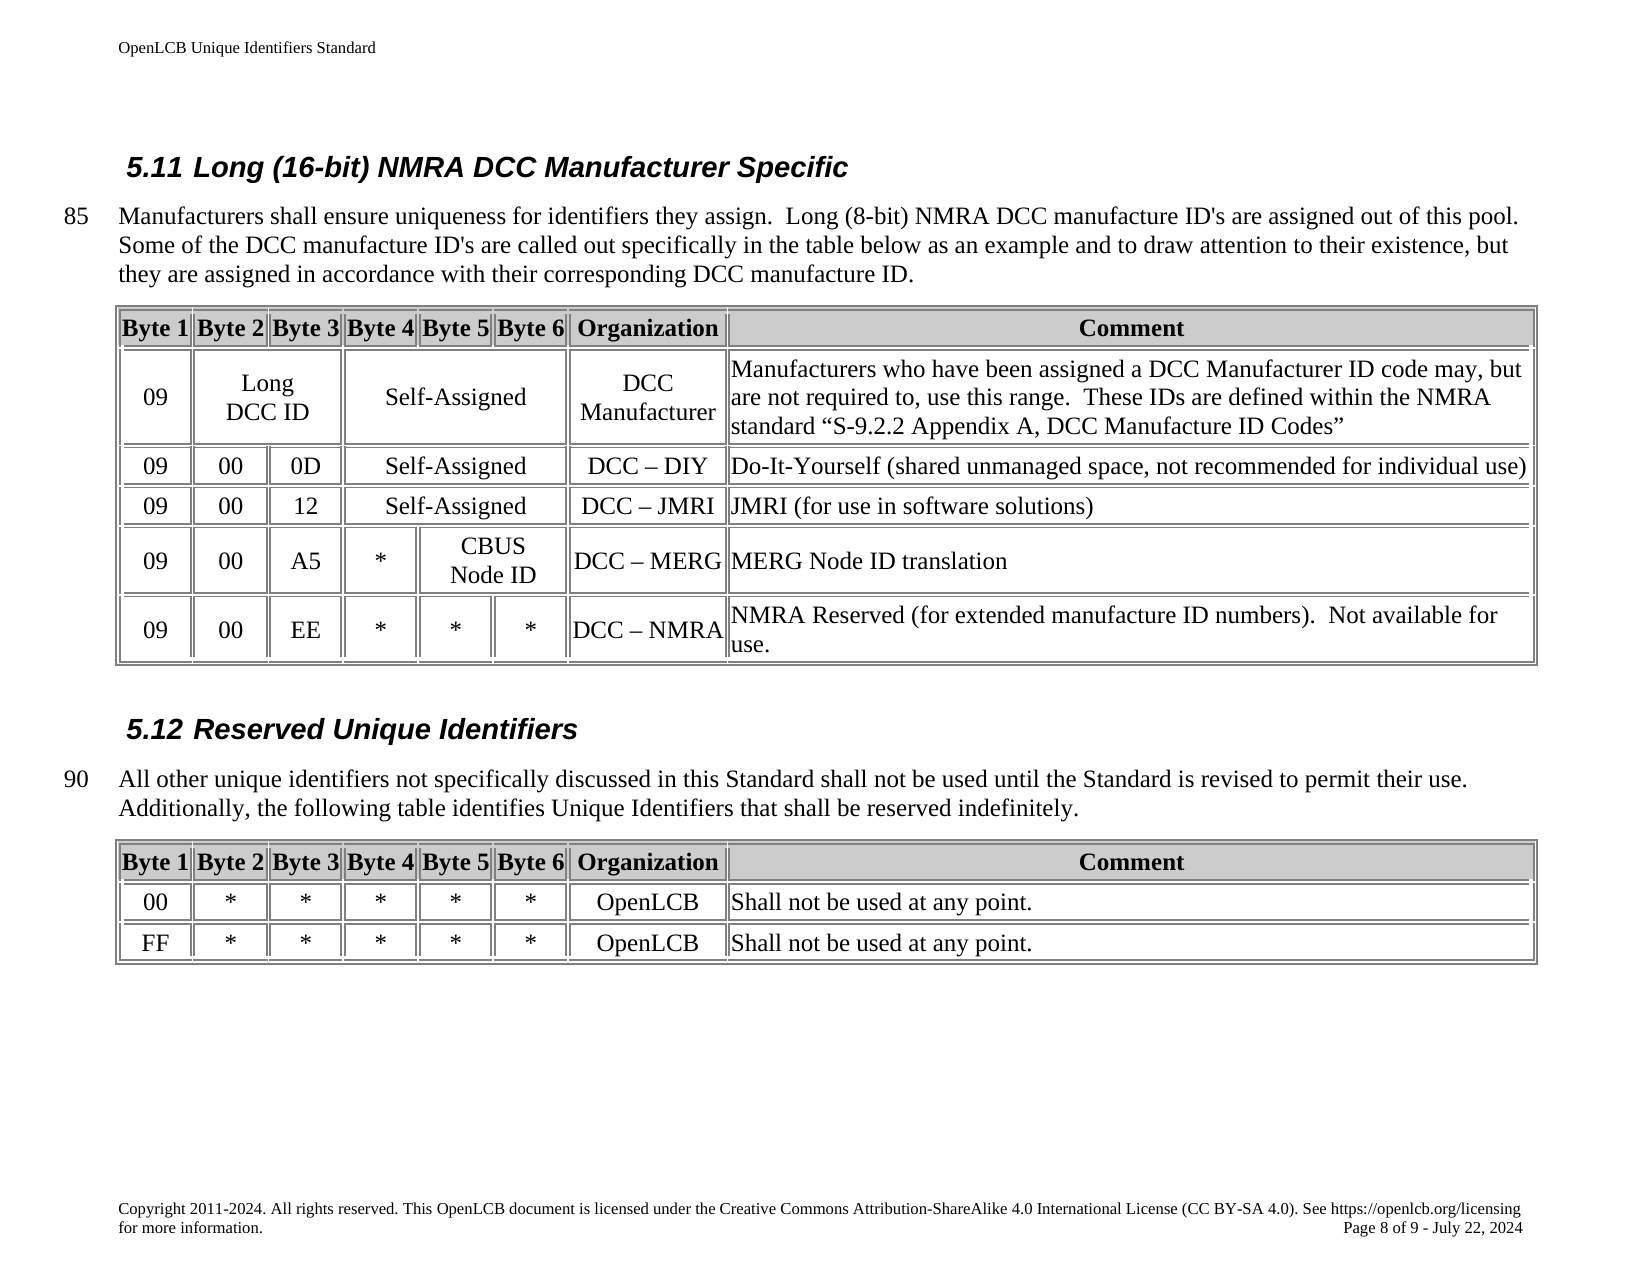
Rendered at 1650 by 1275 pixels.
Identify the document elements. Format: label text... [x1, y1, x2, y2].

table_header Comment [728, 845, 1533, 879]
table_cell NMRA Reserved (for extended manufacture ID numbers). Not available for use. [728, 592, 1535, 661]
subtitle Reserved Unique Identifiers [118, 713, 1532, 746]
table_header Byte 1 [121, 311, 192, 345]
table_cell MERG Node ID translation [728, 523, 1535, 592]
table_cell Self-Assigned [346, 488, 565, 523]
table_cell Shall not be used at any point. [728, 879, 1535, 919]
table_cell * [271, 885, 340, 919]
table_header Byte 1 [121, 845, 192, 879]
table_cell * [421, 885, 490, 919]
table_cell 09 [118, 443, 192, 483]
table_cell 00 [118, 879, 192, 919]
table_header Byte 3 [269, 841, 343, 879]
table_cell EE [269, 592, 343, 661]
table_cell Long DCC ID [195, 351, 340, 443]
table_header Comment [728, 311, 1533, 345]
table_cell DCC – MERG [571, 528, 725, 592]
table_cell * [346, 528, 415, 592]
table_header Byte 3 [269, 307, 343, 345]
subtitle Long (16-bit) NMRA DCC Manufacturer Specific [118, 150, 1532, 183]
table_header Byte 4 [343, 307, 418, 345]
table_cell * [418, 919, 493, 959]
text All other unique identifiers not specifically discussed in this Standard shall not be used until the Standard is revised to permit their use. Additionally, the following table identifies Unique Identifiers that shall be reserved indefinitely. [118, 764, 1532, 821]
table_cell A5 [271, 528, 340, 592]
table_cell DCC – DIY [571, 448, 725, 483]
table_cell CBUS Node ID [421, 528, 565, 592]
table_header Byte 5 [418, 307, 493, 345]
table_header Organization [568, 307, 727, 345]
table_cell * [195, 885, 266, 919]
table_cell DCC – NMRA [568, 592, 727, 661]
table_header Byte 2 [193, 311, 268, 345]
table_cell JMRI (for use in software solutions) [728, 483, 1535, 523]
table_header Byte 6 [493, 841, 568, 879]
table_cell 0D [271, 448, 340, 483]
table_cell * [496, 885, 565, 919]
table_cell 09 [118, 483, 192, 523]
table_cell 00 [195, 528, 266, 592]
table_cell 09 [118, 523, 192, 592]
table_cell Manufacturers who have been assigned a DCC Manufacturer ID code may, but are not required to, use this range. These IDs are defined within the NMRA standard “S-9.2.2 Appendix A, DCC Manufacture ID Codes” [728, 345, 1535, 443]
table_cell 00 [195, 448, 266, 483]
table_cell 09 [118, 345, 192, 443]
table_cell * [346, 885, 415, 919]
table_header Byte 5 [418, 841, 493, 879]
table_header Byte 4 [343, 841, 418, 879]
table_cell 09 [118, 592, 192, 661]
table_cell Shall not be used at any point. [728, 919, 1535, 959]
text Manufacturers shall ensure uniqueness for identifiers they assign. Long (8-bit) NMRA DCC manufacture ID's are assigned out of this pool. Some of the DCC manufacture ID's are called out specifically in the table below as an example and to draw attention to their existence, but they are assigned in accordance with their corresponding DCC manufacture ID. [118, 201, 1532, 287]
table_cell 12 [271, 488, 340, 523]
table_cell OpenLCB [568, 919, 727, 959]
table_cell * [343, 592, 418, 661]
table_header Byte 6 [493, 307, 568, 345]
table_cell 00 [193, 597, 268, 661]
table_cell DCC Manufacturer [571, 351, 725, 443]
table_cell * [418, 592, 493, 661]
table_cell Do-It-Yourself (shared unmanaged space, not recommended for individual use) [728, 443, 1535, 483]
table_cell * [269, 919, 343, 959]
table_cell DCC – JMRI [571, 488, 725, 523]
table_header Organization [568, 841, 727, 879]
table_cell * [193, 925, 268, 959]
table_header Byte 2 [193, 845, 268, 879]
table_cell Self-Assigned [346, 351, 565, 443]
table_cell OpenLCB [571, 885, 725, 919]
table_cell * [343, 919, 418, 959]
table_cell Self-Assigned [346, 448, 565, 483]
table_cell FF [118, 919, 192, 959]
table_cell * [493, 592, 568, 661]
table_cell * [493, 919, 568, 959]
table_cell 00 [195, 488, 266, 523]
